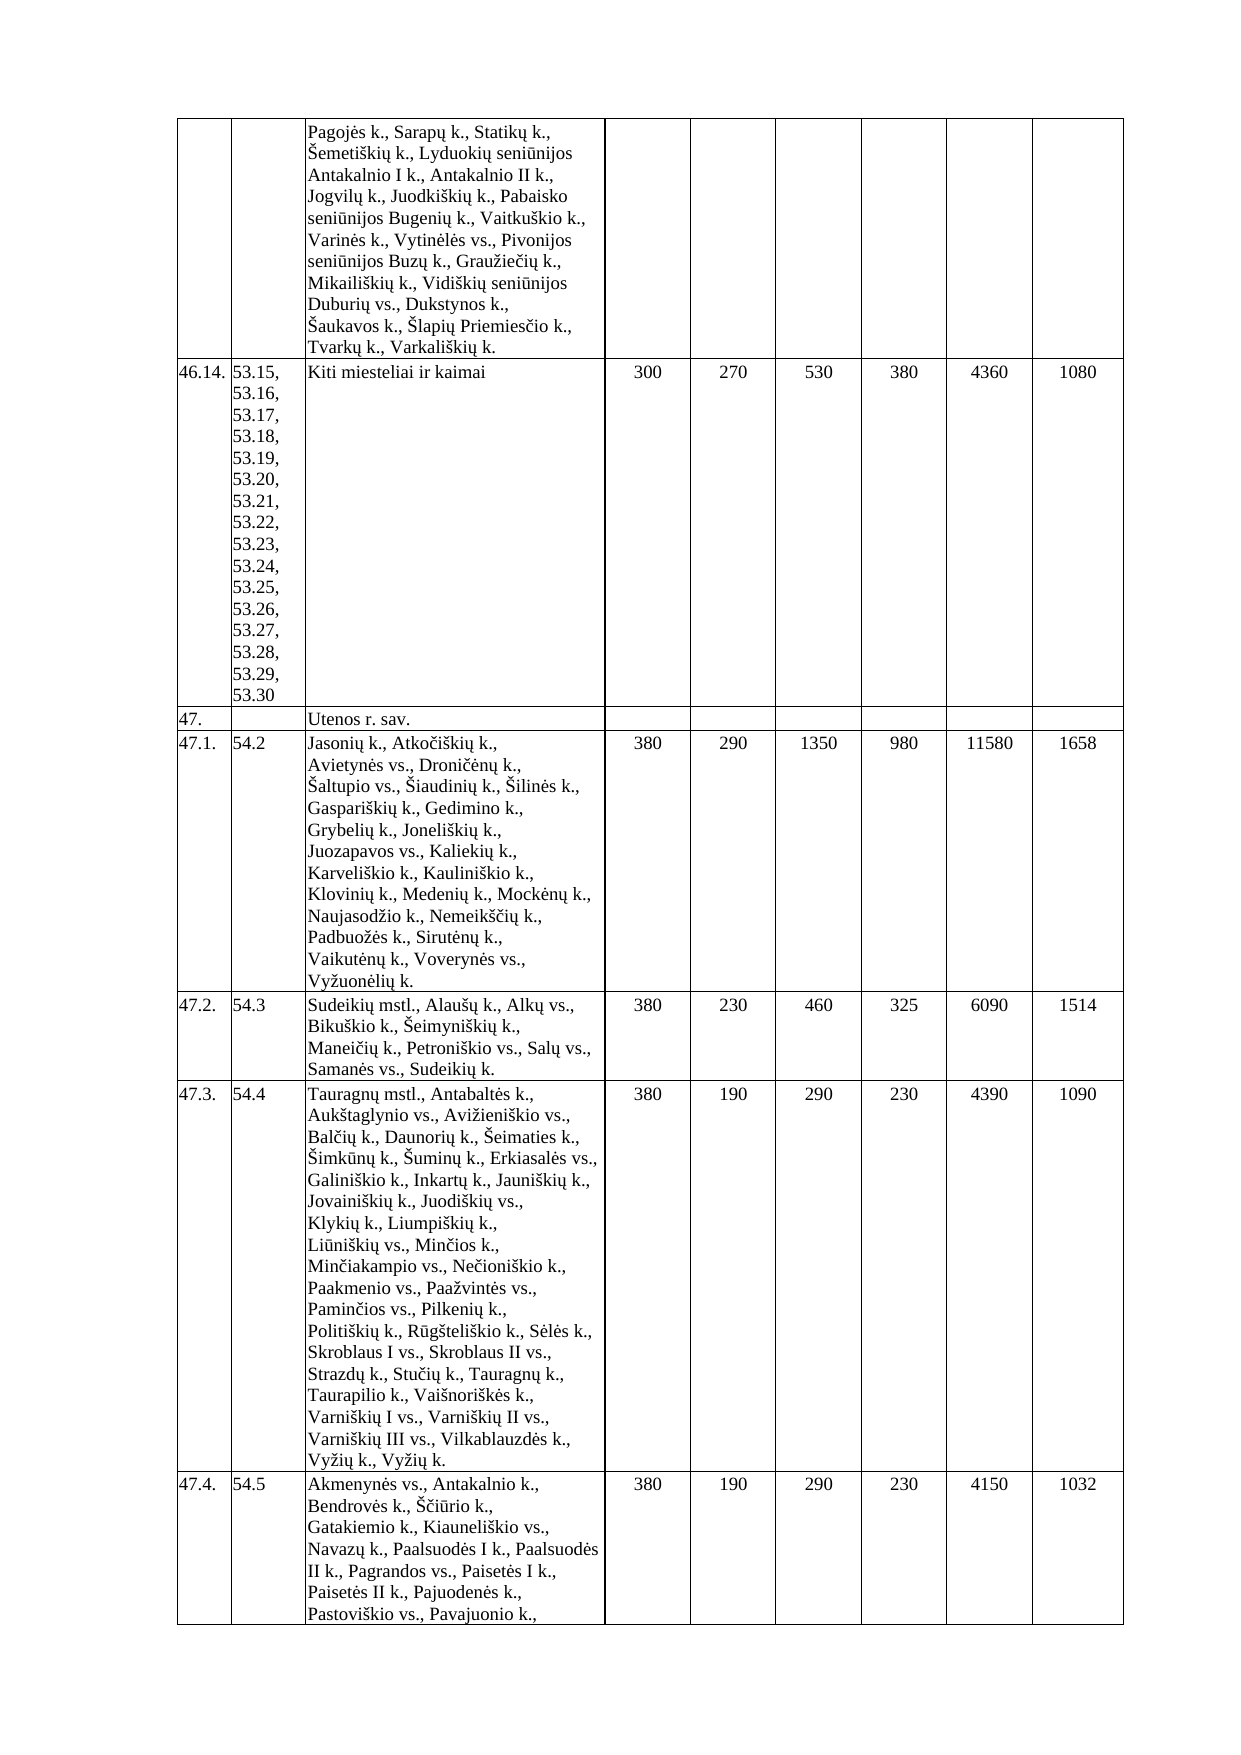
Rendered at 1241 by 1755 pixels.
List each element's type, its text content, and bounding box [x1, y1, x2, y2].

table_cell 47.3. [178, 1081, 231, 1471]
table_cell 380 [862, 359, 946, 706]
table_cell 190 [691, 1081, 775, 1471]
table_cell 380 [606, 992, 690, 1080]
table_cell [691, 119, 775, 358]
table_cell 4150 [947, 1472, 1032, 1624]
table_cell 1080 [1033, 359, 1123, 706]
table_cell Kiti miesteliai ir kaimai [306, 359, 604, 706]
table_cell Pagojės k., Sarapų k., Statikų k., Šemetiškių k., Lyduokių seniūnijos Antakalnio I k., Antakalnio II k., Jogvilų k., Juodkiškių k., Pabaisko seniūnijos Bugenių k., Vaitkuškio k., Varinės k., Vytinėlės vs., Pivonijos seniūnijos Buzų k., Graužiečių k., Mikailiškių k., Vidiškių seniūnijos Duburių vs., Dukstynos k., Šaukavos k., Šlapių Priemiesčio k., Tvarkų k., Varkališkių k. [306, 119, 604, 358]
table_cell 460 [776, 992, 861, 1080]
table_cell 1090 [1033, 1081, 1123, 1471]
table_cell Akmenynės vs., Antakalnio k., Bendrovės k., Ščiūrio k., Gatakiemio k., Kiauneliškio vs., Navazų k., Paalsuodės I k., Paalsuodės II k., Pagrandos vs., Paisetės I k., Paisetės II k., Pajuodenės k., Pastoviškio vs., Pavajuonio k., [306, 1472, 604, 1624]
table_cell Jasonių k., Atkočiškių k., Avietynės vs., Droničėnų k., Šaltupio vs., Šiaudinių k., Šilinės k., Gaspariškių k., Gedimino k., Grybelių k., Joneliškių k., Juozapavos vs., Kaliekių k., Karveliškio k., Kauliniškio k., Klovinių k., Medenių k., Mockėnų k., Naujasodžio k., Nemeikščių k., Padbuožės k., Sirutėnų k., Vaikutėnų k., Voverynės vs., Vyžuonėlių k. [306, 731, 604, 991]
table_cell [232, 707, 305, 730]
table_cell [776, 707, 861, 730]
table_cell 290 [776, 1472, 861, 1624]
table_cell 4360 [947, 359, 1032, 706]
table_cell 380 [606, 1081, 690, 1471]
table_cell 1350 [776, 731, 861, 991]
table_cell 290 [776, 1081, 861, 1471]
table_cell 53.15, 53.16, 53.17, 53.18, 53.19, 53.20, 53.21, 53.22, 53.23, 53.24, 53.25, 53.26, 53.27, 53.28, 53.29, 53.30 [232, 359, 305, 706]
table_cell Tauragnų mstl., Antabaltės k., Aukštaglynio vs., Avižieniškio vs., Balčių k., Daunorių k., Šeimaties k., Šimkūnų k., Šuminų k., Erkiasalės vs., Galiniškio k., Inkartų k., Jauniškių k., Jovainiškių k., Juodiškių vs., Klykių k., Liumpiškių k., Liūniškių vs., Minčios k., Minčiakampio vs., Nečioniškio k., Paakmenio vs., Paažvintės vs., Paminčios vs., Pilkenių k., Politiškių k., Rūgšteliškio k., Sėlės k., Skroblaus I vs., Skroblaus II vs., Strazdų k., Stučių k., Tauragnų k., Taurapilio k., Vaišnoriškės k., Varniškių I vs., Varniškių II vs., Varniškių III vs., Vilkablauzdės k., Vyžių k., Vyžių k. [306, 1081, 604, 1471]
table_cell [606, 707, 690, 730]
table_cell [178, 119, 231, 358]
table_cell [1033, 707, 1123, 730]
table_cell Sudeikių mstl., Alaušų k., Alkų vs., Bikuškio k., Šeimyniškių k., Maneičių k., Petroniškio vs., Salų vs., Samanės vs., Sudeikių k. [306, 992, 604, 1080]
table_cell [947, 119, 1032, 358]
table_cell 1032 [1033, 1472, 1123, 1624]
table_cell 530 [776, 359, 861, 706]
table_cell 4390 [947, 1081, 1032, 1471]
table_cell 230 [691, 992, 775, 1080]
table_cell 380 [606, 731, 690, 991]
table_cell 54.4 [232, 1081, 305, 1471]
table_cell 380 [606, 1472, 690, 1624]
table_cell 230 [862, 1081, 946, 1471]
table_cell 190 [691, 1472, 775, 1624]
table_cell 300 [606, 359, 690, 706]
table_cell [862, 707, 946, 730]
table_cell [862, 119, 946, 358]
table_cell Utenos r. sav. [306, 707, 604, 730]
table_cell [776, 119, 861, 358]
table_cell 270 [691, 359, 775, 706]
table_cell 47.2. [178, 992, 231, 1080]
table_cell 54.3 [232, 992, 305, 1080]
table_cell 230 [862, 1472, 946, 1624]
table_cell 47. [178, 707, 231, 730]
table_cell [606, 119, 690, 358]
table_cell [1033, 119, 1123, 358]
table_cell 54.2 [232, 731, 305, 991]
table_cell 290 [691, 731, 775, 991]
table_cell 54.5 [232, 1472, 305, 1624]
table_cell [947, 707, 1032, 730]
table_cell [232, 119, 305, 358]
table_cell 46.14. [178, 359, 231, 706]
table_cell 6090 [947, 992, 1032, 1080]
table_cell [691, 707, 775, 730]
table_cell 325 [862, 992, 946, 1080]
table_cell 1658 [1033, 731, 1123, 991]
table_cell 11580 [947, 731, 1032, 991]
table_cell 1514 [1033, 992, 1123, 1080]
table_cell 47.4. [178, 1472, 231, 1624]
table_cell 980 [862, 731, 946, 991]
table_cell 47.1. [178, 731, 231, 991]
